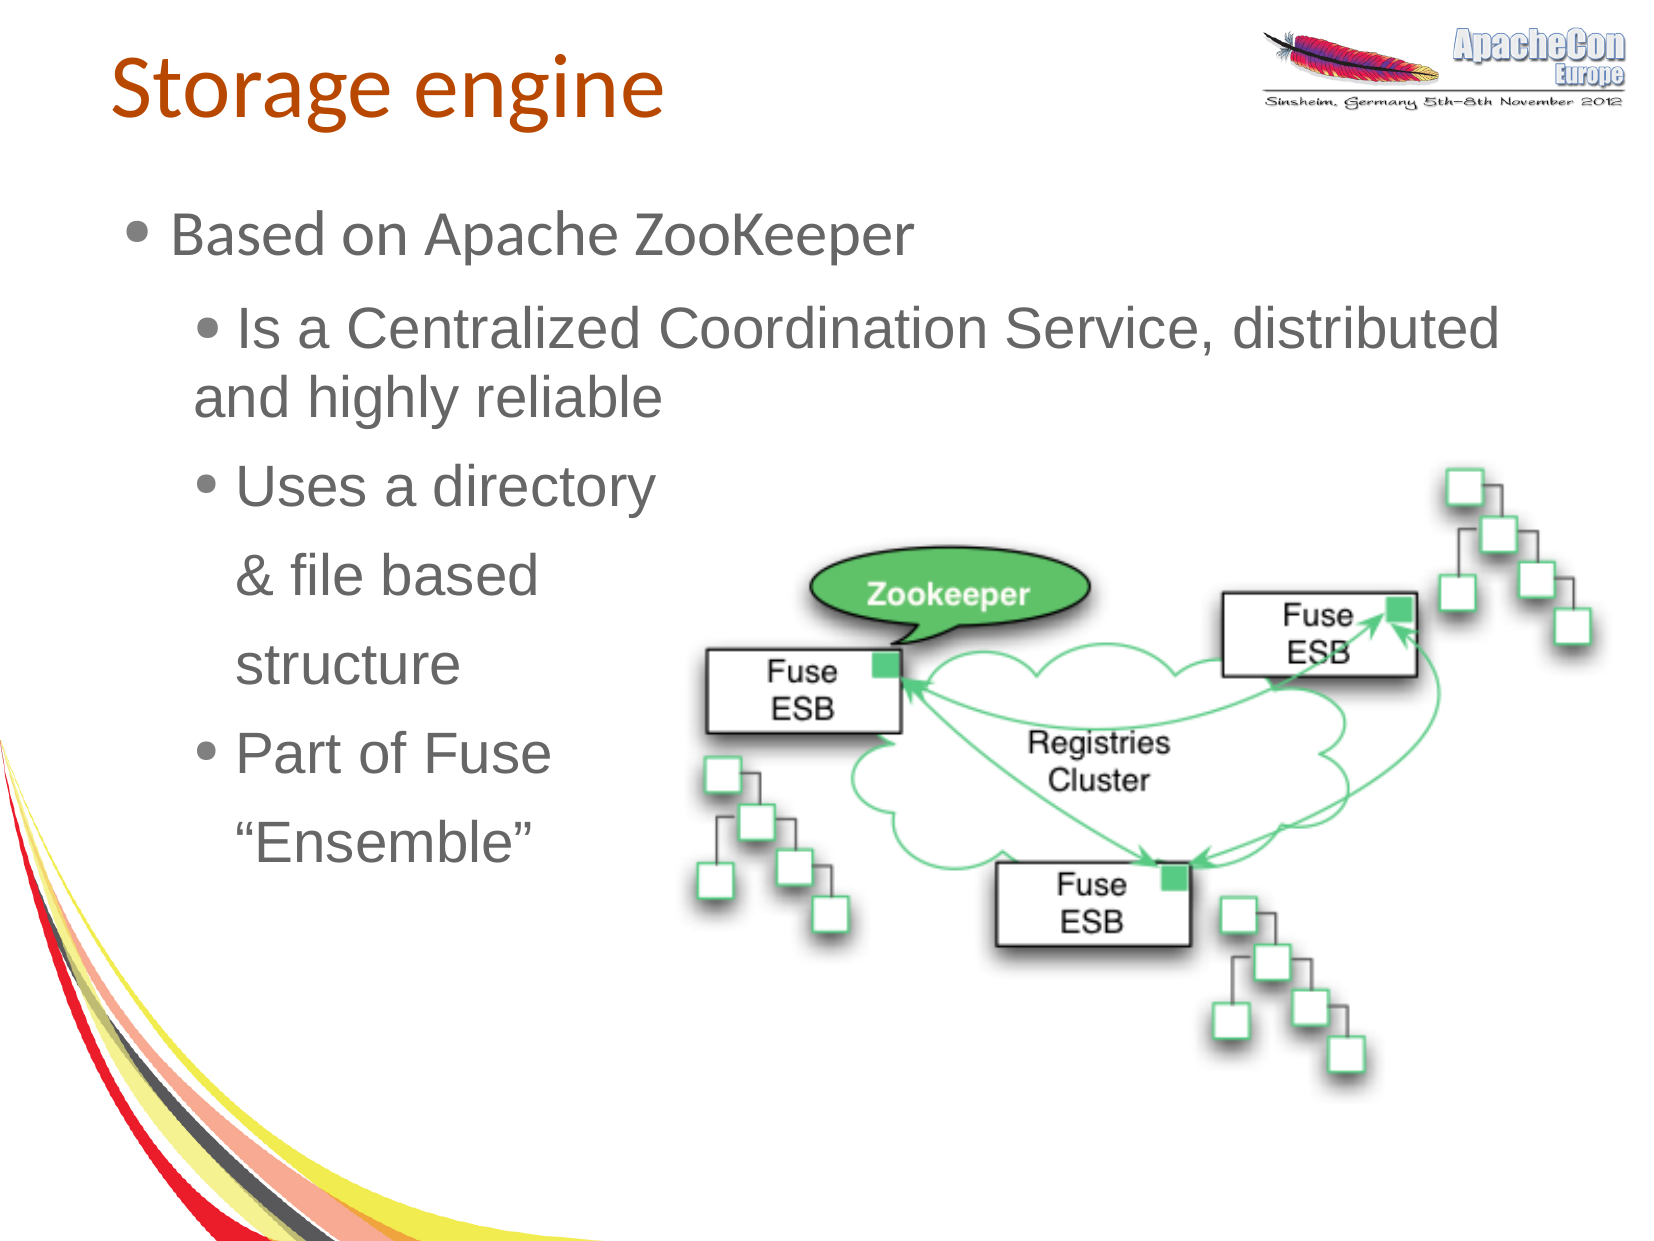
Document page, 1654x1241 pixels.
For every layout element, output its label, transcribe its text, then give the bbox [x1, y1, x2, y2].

title Storage engine [51, 38, 1411, 151]
picture [0, 0, 1654, 1241]
list Based on Apache ZooKeeper Is a Centralized Coordination Service, distributed and highly reliable Uses a directory & file based structure Part of Fuse “Ensemble” [105, 195, 1591, 1081]
